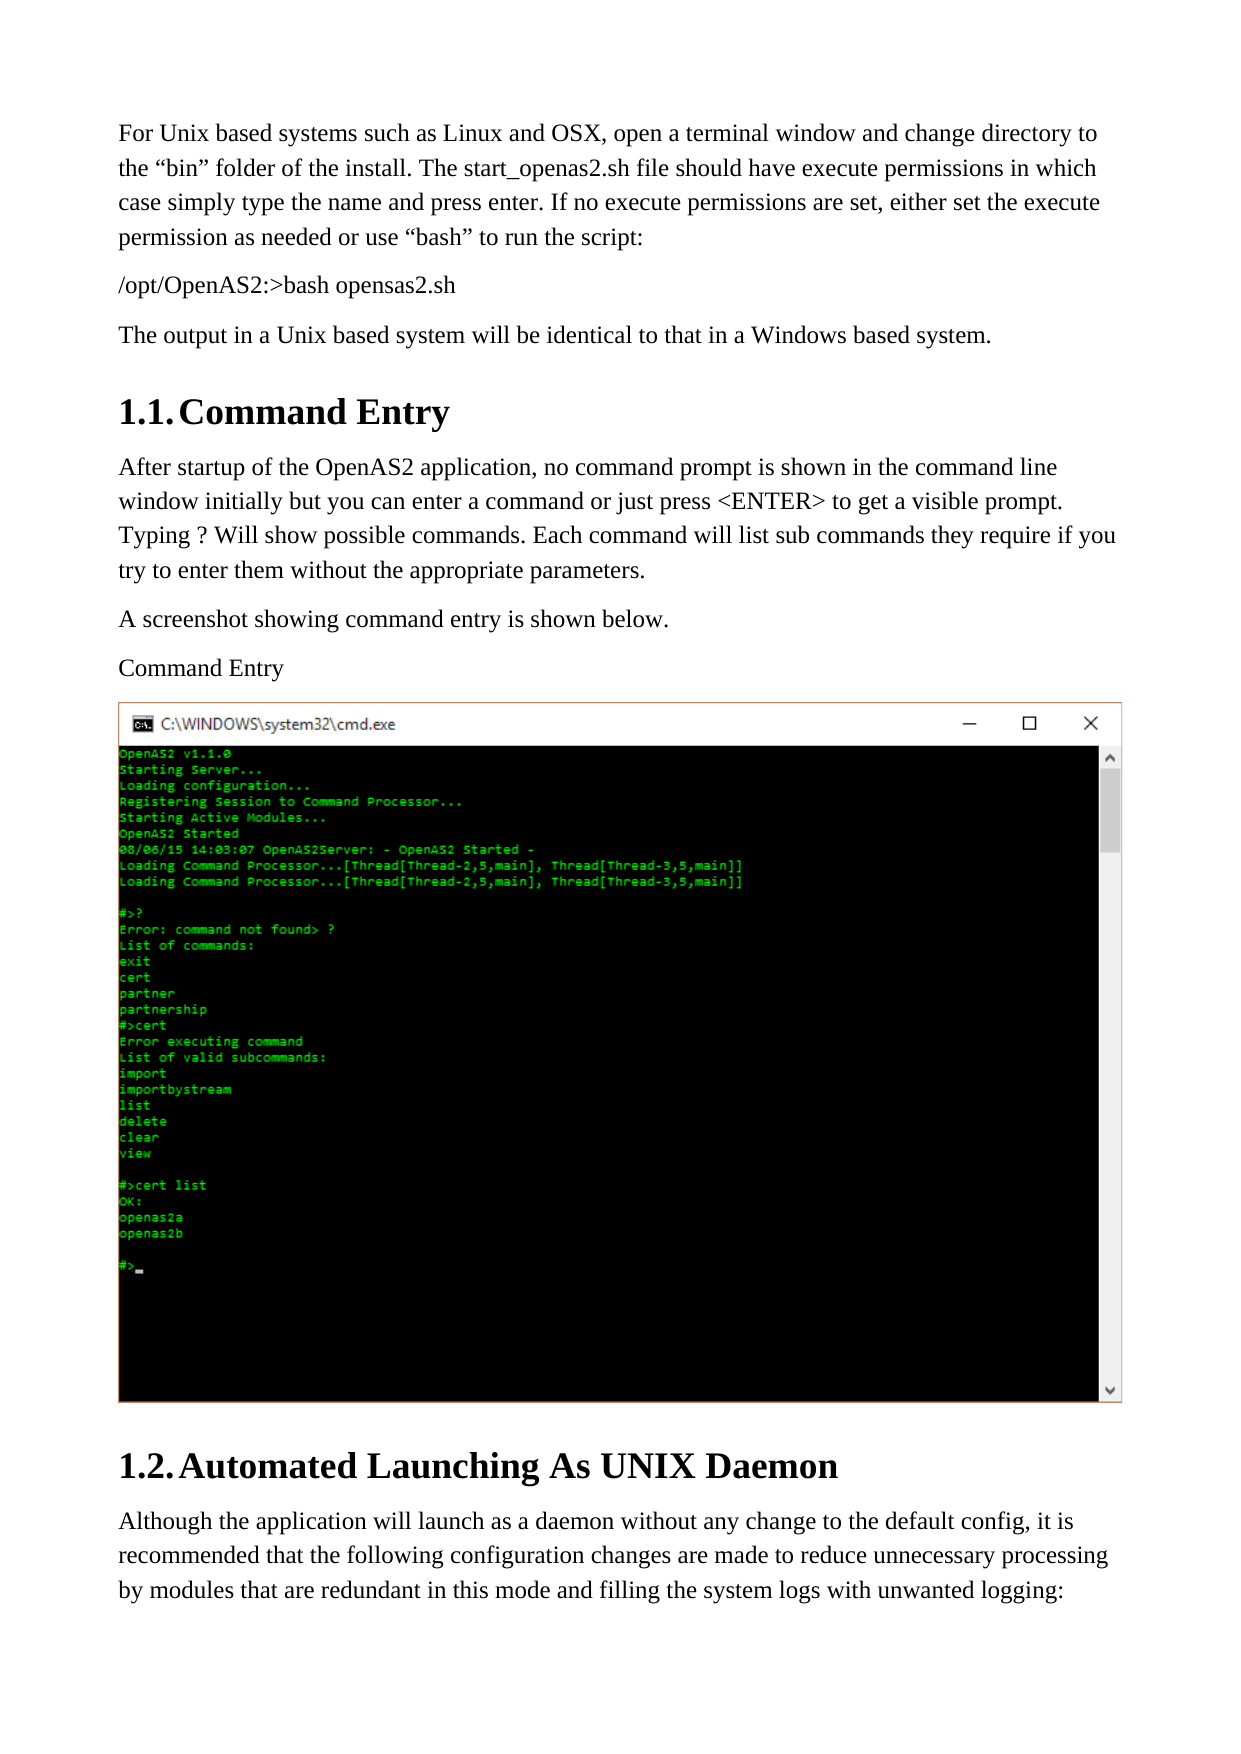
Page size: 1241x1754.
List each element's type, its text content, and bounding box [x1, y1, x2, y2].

text After startup of the OpenAS2 application, no command prompt is shown in the command line window initially but you can enter a command or just press <ENTER> to get a visible prompt. Typing ? Will show possible commands. Each command will list sub commands they require if you try to enter them without the appropriate parameters. [118, 452, 1122, 584]
text For Unix based systems such as Linux and OSX, open a terminal window and change directory to the “bin” folder of the install. The start_openas2.sh file should have execute permissions in which case simply type the name and press enter. If no execute permissions are set, either set the execute permission as needed or use “bash” to run the script: [118, 118, 1122, 250]
text Although the application will launch as a daemon without any change to the default config, it is recommended that the following configuration changes are made to reduce unnecessary processing by modules that are redundant in this mode and filling the system logs with unwanted logging: [118, 1506, 1122, 1604]
text A screenshot showing command entry is shown below. [118, 604, 1122, 633]
picture [118, 702, 1123, 1403]
text Command Entry [118, 653, 1122, 682]
text /opt/OpenAS2:>bash opensas2.sh [118, 271, 1122, 299]
subtitle Automated Launching As UNIX Daemon [118, 1444, 1122, 1487]
text The output in a Unix based system will be identical to that in a Windows based system. [118, 320, 1122, 348]
list Command Entry [118, 389, 1122, 433]
